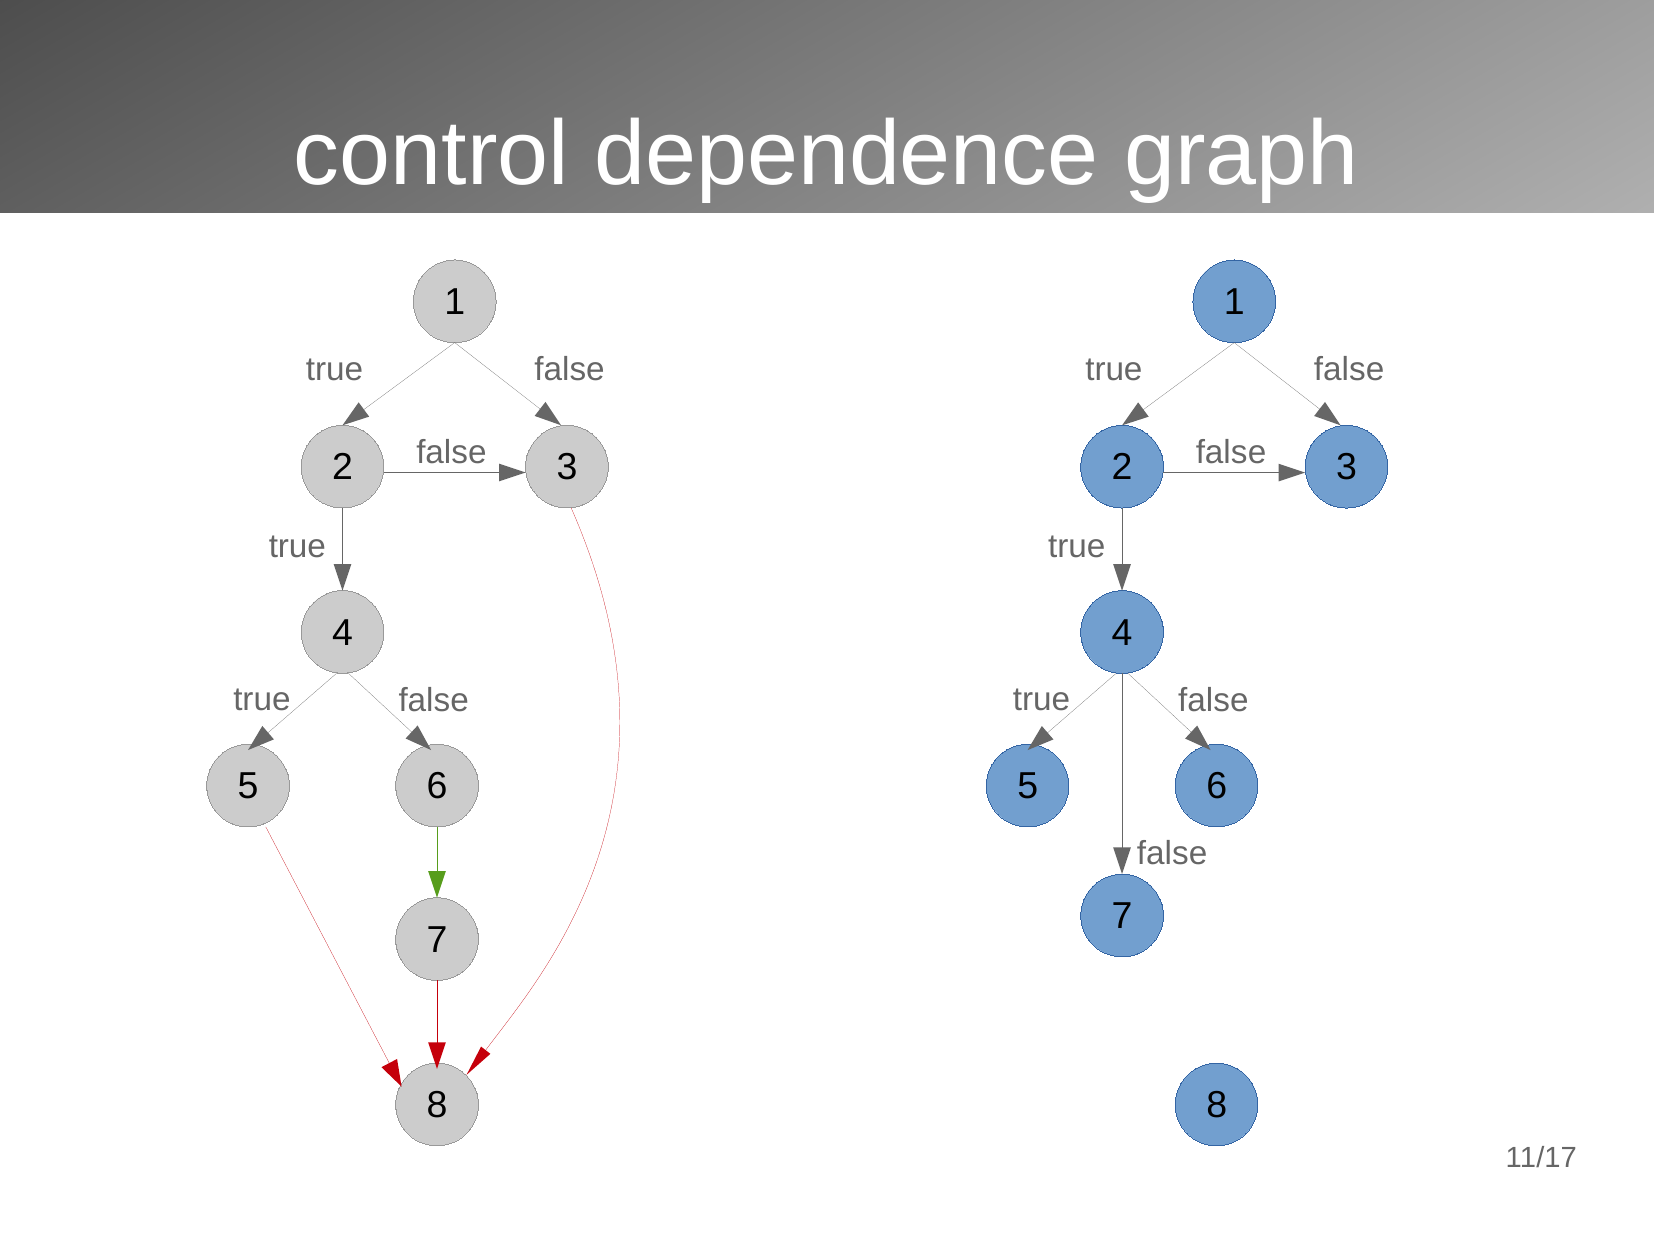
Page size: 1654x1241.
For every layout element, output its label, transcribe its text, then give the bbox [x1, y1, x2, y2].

text_box 7 [395, 897, 479, 981]
title control dependence graph [82, 49, 1571, 257]
text_box 2 [1080, 425, 1164, 509]
text_box 1 [413, 259, 497, 343]
text_box true [218, 673, 306, 726]
text_box 4 [301, 590, 384, 674]
text_box 3 [525, 425, 609, 508]
text_box true [291, 342, 378, 395]
text_box false [519, 343, 620, 396]
text_box 3 [1305, 425, 1388, 509]
text_box false [1122, 827, 1223, 881]
text_box false [1299, 343, 1400, 396]
text_box 6 [1175, 744, 1258, 827]
text_box 2 [301, 425, 384, 508]
text_box false [1163, 674, 1264, 727]
text_box 5 [206, 744, 290, 827]
text_box false [1181, 426, 1282, 479]
text_box true [253, 519, 341, 573]
text_box true [1033, 519, 1121, 573]
text_box 4 [1080, 590, 1164, 674]
text_box true [1070, 342, 1158, 395]
text_box false [383, 674, 485, 727]
text_box 7 [1080, 874, 1164, 957]
text_box 1 [1192, 259, 1276, 343]
text_box 5 [986, 744, 1069, 827]
text_box [0, 0, 1654, 213]
text_box false [401, 426, 502, 479]
text_box 8 [1175, 1063, 1258, 1146]
text_box 8 [395, 1063, 479, 1146]
text_box 6 [395, 744, 479, 827]
text_box true [998, 673, 1085, 726]
text_box <číslo>/17 [1346, 1133, 1654, 1182]
